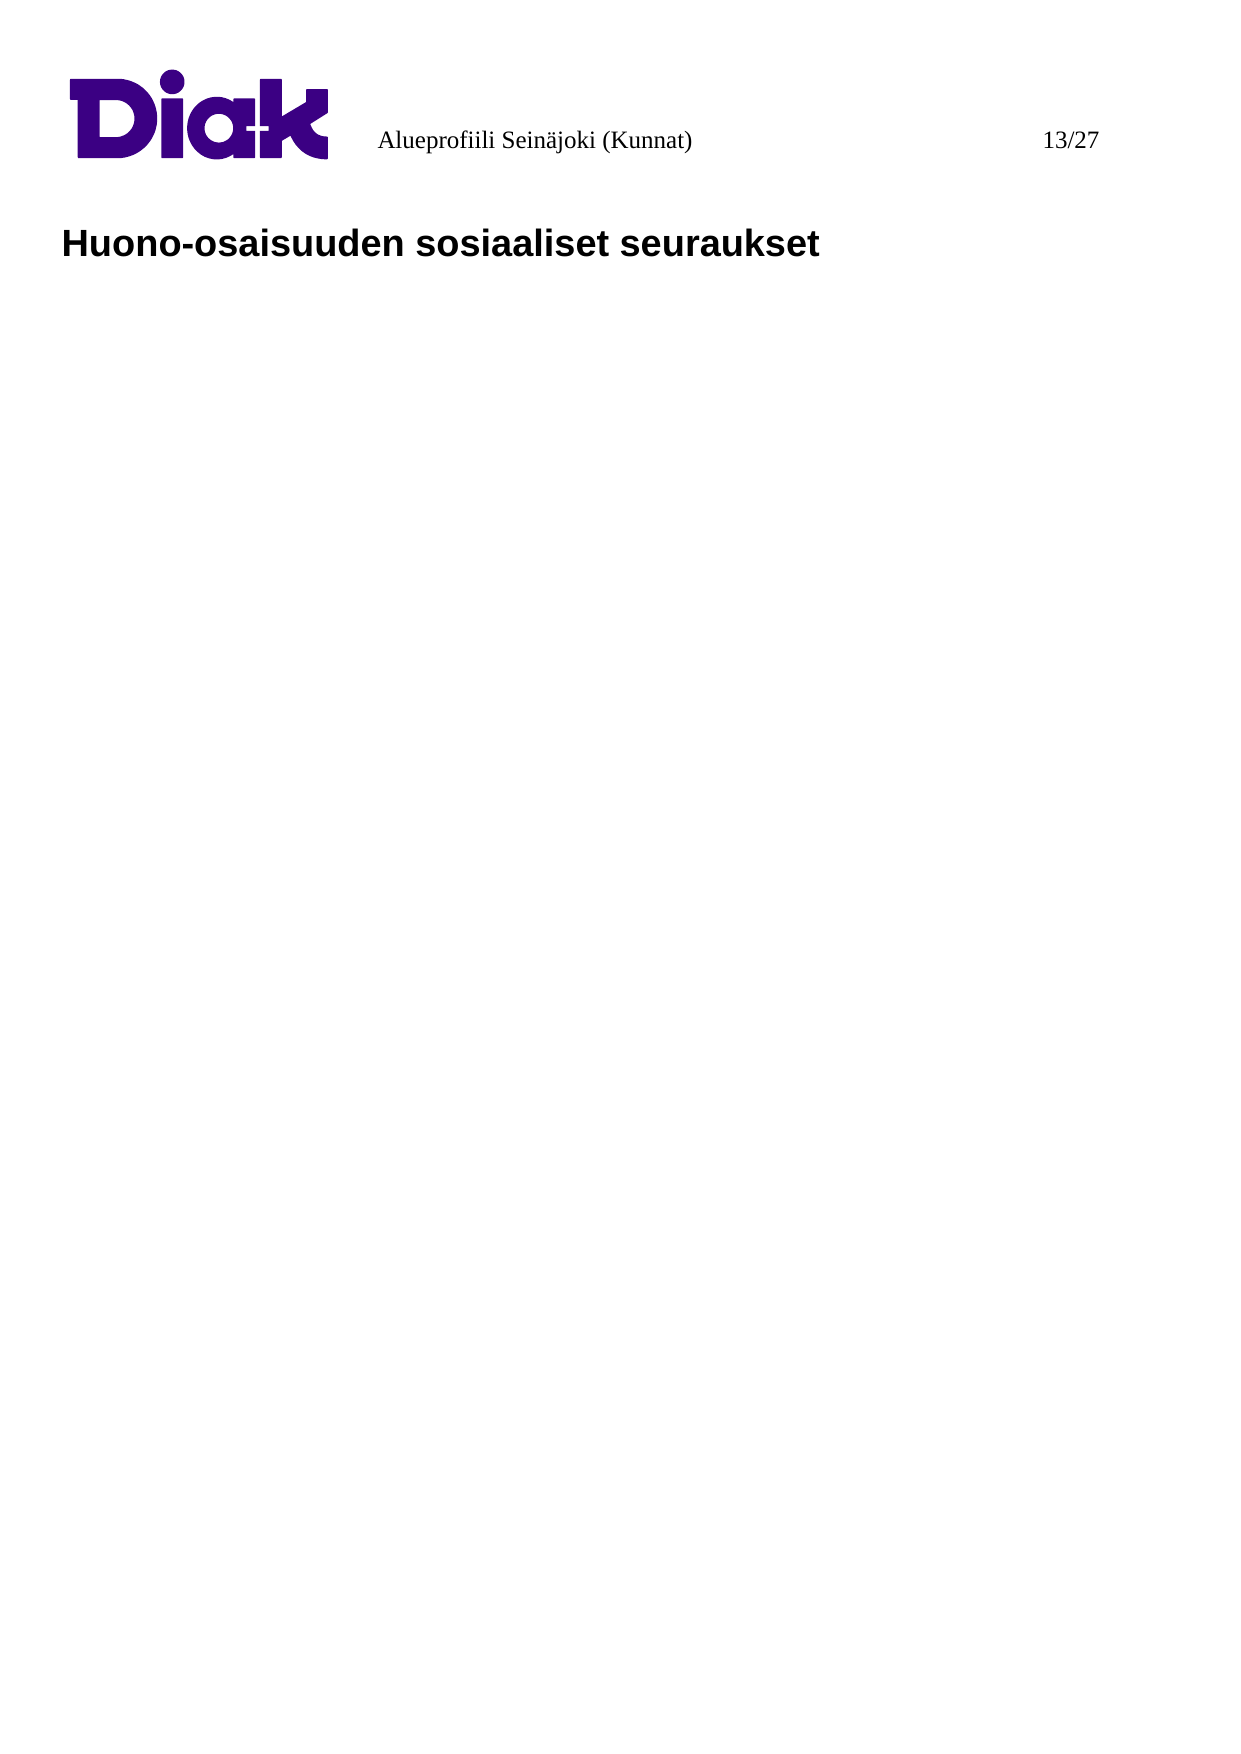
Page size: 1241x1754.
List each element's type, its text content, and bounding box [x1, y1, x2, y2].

subtitle Huono-osaisuuden sosiaaliset seuraukset [61, 221, 1179, 265]
